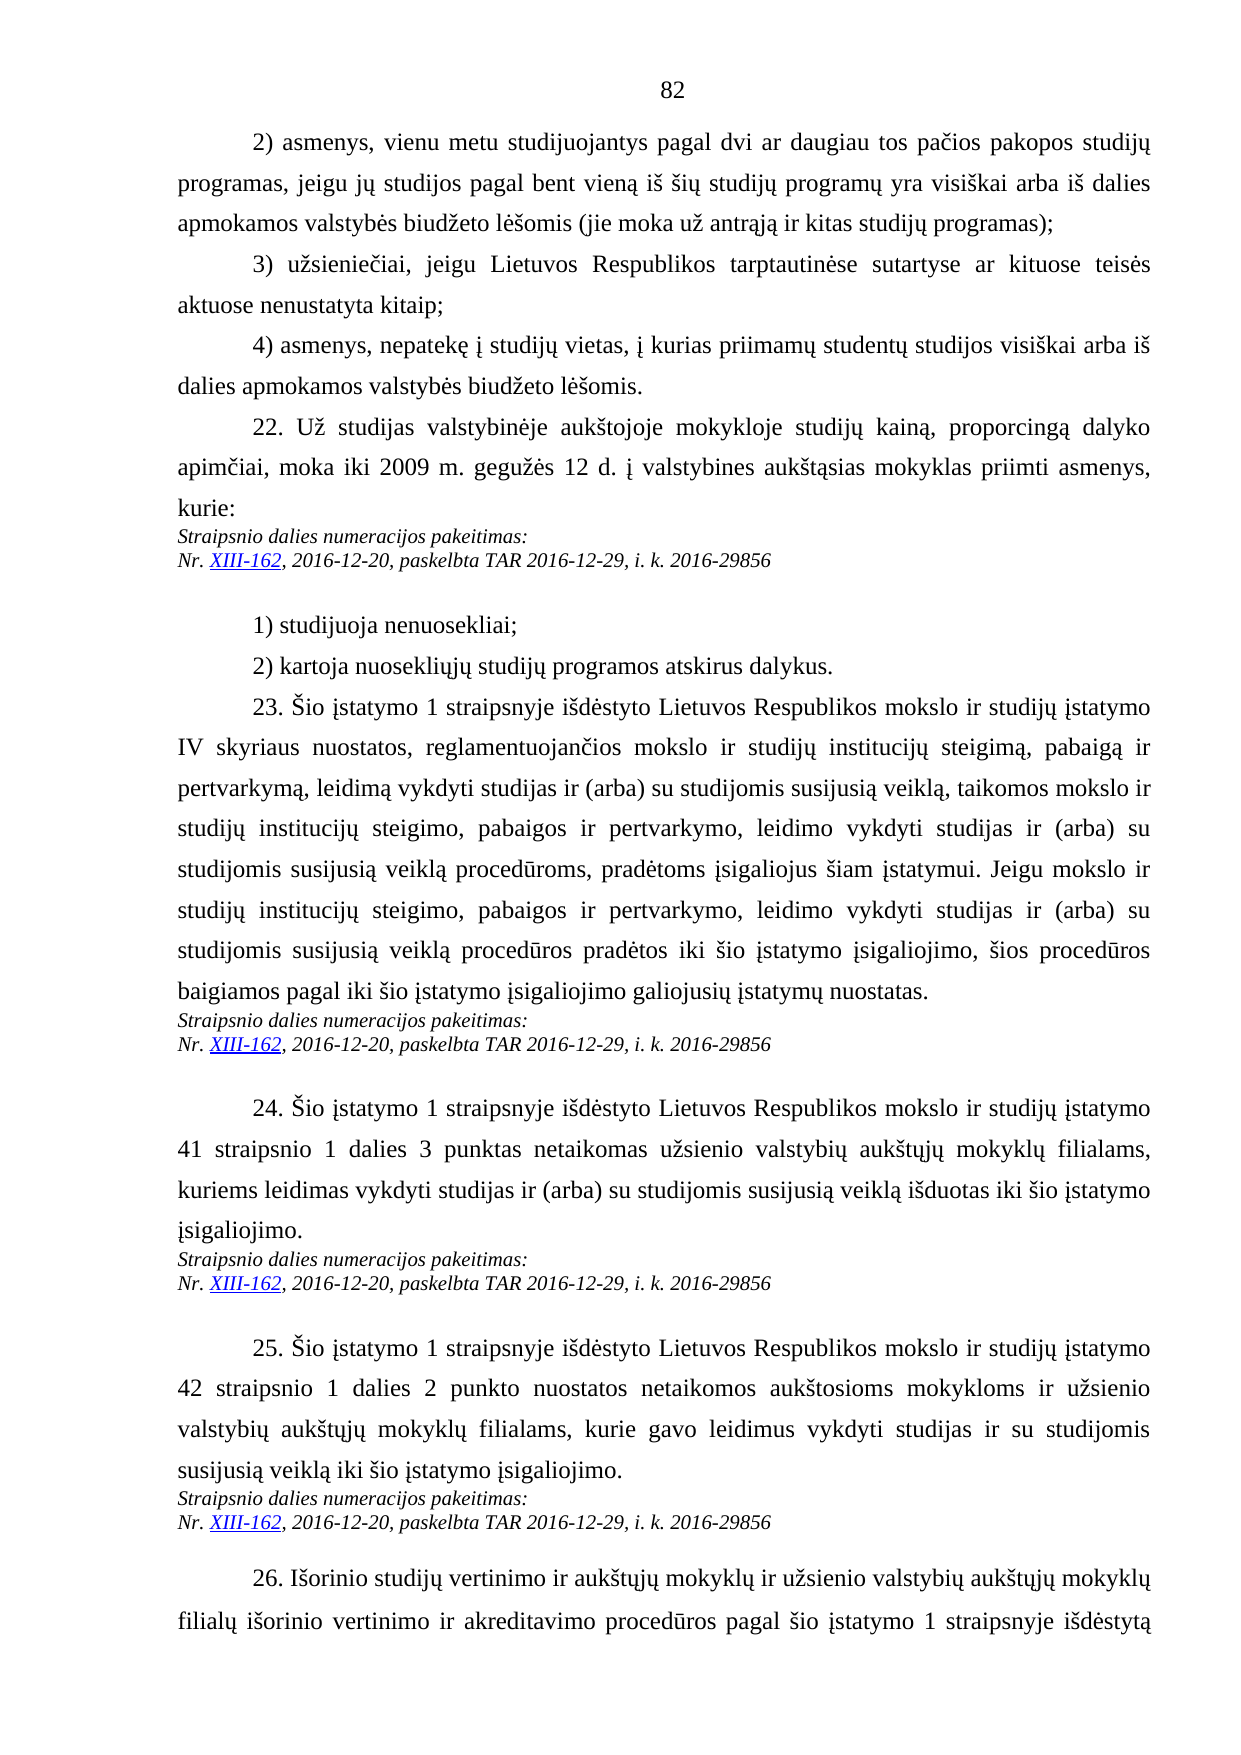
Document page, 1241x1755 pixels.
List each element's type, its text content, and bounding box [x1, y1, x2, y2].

text 3) užsieniečiai, jeigu Lietuvos Respublikos tarptautinėse sutartyse ar kituose teisės aktuose nenustatyta kitaip; [177, 240, 1152, 321]
text 24. Šio įstatymo 1 straipsnyje išdėstyto Lietuvos Respublikos mokslo ir studijų įstatymo 41 straipsnio 1 dalies 3 punktas netaikomas užsienio valstybių aukštųjų mokyklų filialams, kuriems leidimas vykdyti studijas ir (arba) su studijomis susijusią veiklą išduotas iki šio įstatymo įsigaliojimo. [177, 1084, 1152, 1247]
text 23. Šio įstatymo 1 straipsnyje išdėstyto Lietuvos Respublikos mokslo ir studijų įstatymo IV skyriaus nuostatos, reglamentuojančios mokslo ir studijų institucijų steigimą, pabaigą ir pertvarkymą, leidimą vykdyti studijas ir (arba) su studijomis susijusią veiklą, taikomos mokslo ir studijų institucijų steigimo, pabaigos ir pertvarkymo, leidimo vykdyti studijas ir (arba) su studijomis susijusią veiklą procedūroms, pradėtoms įsigaliojus šiam įstatymui. Jeigu mokslo ir studijų institucijų steigimo, pabaigos ir pertvarkymo, leidimo vykdyti studijas ir (arba) su studijomis susijusią veiklą procedūros pradėtos iki šio įstatymo įsigaliojimo, šios procedūros baigiamos pagal iki šio įstatymo įsigaliojimo galiojusių įstatymų nuostatas. [177, 682, 1152, 1007]
text 26. Išorinio studijų vertinimo ir aukštųjų mokyklų ir užsienio valstybių aukštųjų mokyklų filialų išorinio vertinimo ir akreditavimo procedūros pagal šio įstatymo 1 straipsnyje išdėstytą [177, 1563, 1152, 1635]
text Nr. XIII-162, 2016-12-20, paskelbta TAR 2016-12-29, i. k. 2016-29856 [177, 1271, 1152, 1295]
text Straipsnio dalies numeracijos pakeitimas: [177, 1247, 1152, 1271]
text Nr. XIII-162, 2016-12-20, paskelbta TAR 2016-12-29, i. k. 2016-29856 [177, 1032, 1152, 1056]
text Nr. XIII-162, 2016-12-20, paskelbta TAR 2016-12-29, i. k. 2016-29856 [177, 548, 1152, 572]
text Straipsnio dalies numeracijos pakeitimas: [177, 1486, 1152, 1510]
text Nr. XIII-162, 2016-12-20, paskelbta TAR 2016-12-29, i. k. 2016-29856 [177, 1510, 1152, 1534]
text 1) studijuoja nenuosekliai; [177, 601, 1152, 642]
text Straipsnio dalies numeracijos pakeitimas: [177, 1007, 1152, 1032]
text 25. Šio įstatymo 1 straipsnyje išdėstyto Lietuvos Respublikos mokslo ir studijų įstatymo 42 straipsnio 1 dalies 2 punkto nuostatos netaikomos aukštosioms mokykloms ir užsienio valstybių aukštųjų mokyklų filialams, kurie gavo leidimus vykdyti studijas ir su studijomis susijusią veiklą iki šio įstatymo įsigaliojimo. [177, 1324, 1152, 1486]
text 4) asmenys, nepatekę į studijų vietas, į kurias priimamų studentų studijos visiškai arba iš dalies apmokamos valstybės biudžeto lėšomis. [177, 321, 1152, 402]
text 22. Už studijas valstybinėje aukštojoje mokykloje studijų kainą, proporcingą dalyko apimčiai, moka iki 2009 m. gegužės 12 d. į valstybines aukštąsias mokyklas priimti asmenys, kurie: [177, 402, 1152, 524]
text 2) kartoja nuosekliųjų studijų programos atskirus dalykus. [177, 642, 1152, 682]
text 2) asmenys, vienu metu studijuojantys pagal dvi ar daugiau tos pačios pakopos studijų programas, jeigu jų studijos pagal bent vieną iš šių studijų programų yra visiškai arba iš dalies apmokamos valstybės biudžeto lėšomis (jie moka už antrąją ir kitas studijų programas); [177, 118, 1152, 240]
text Straipsnio dalies numeracijos pakeitimas: [177, 524, 1152, 548]
